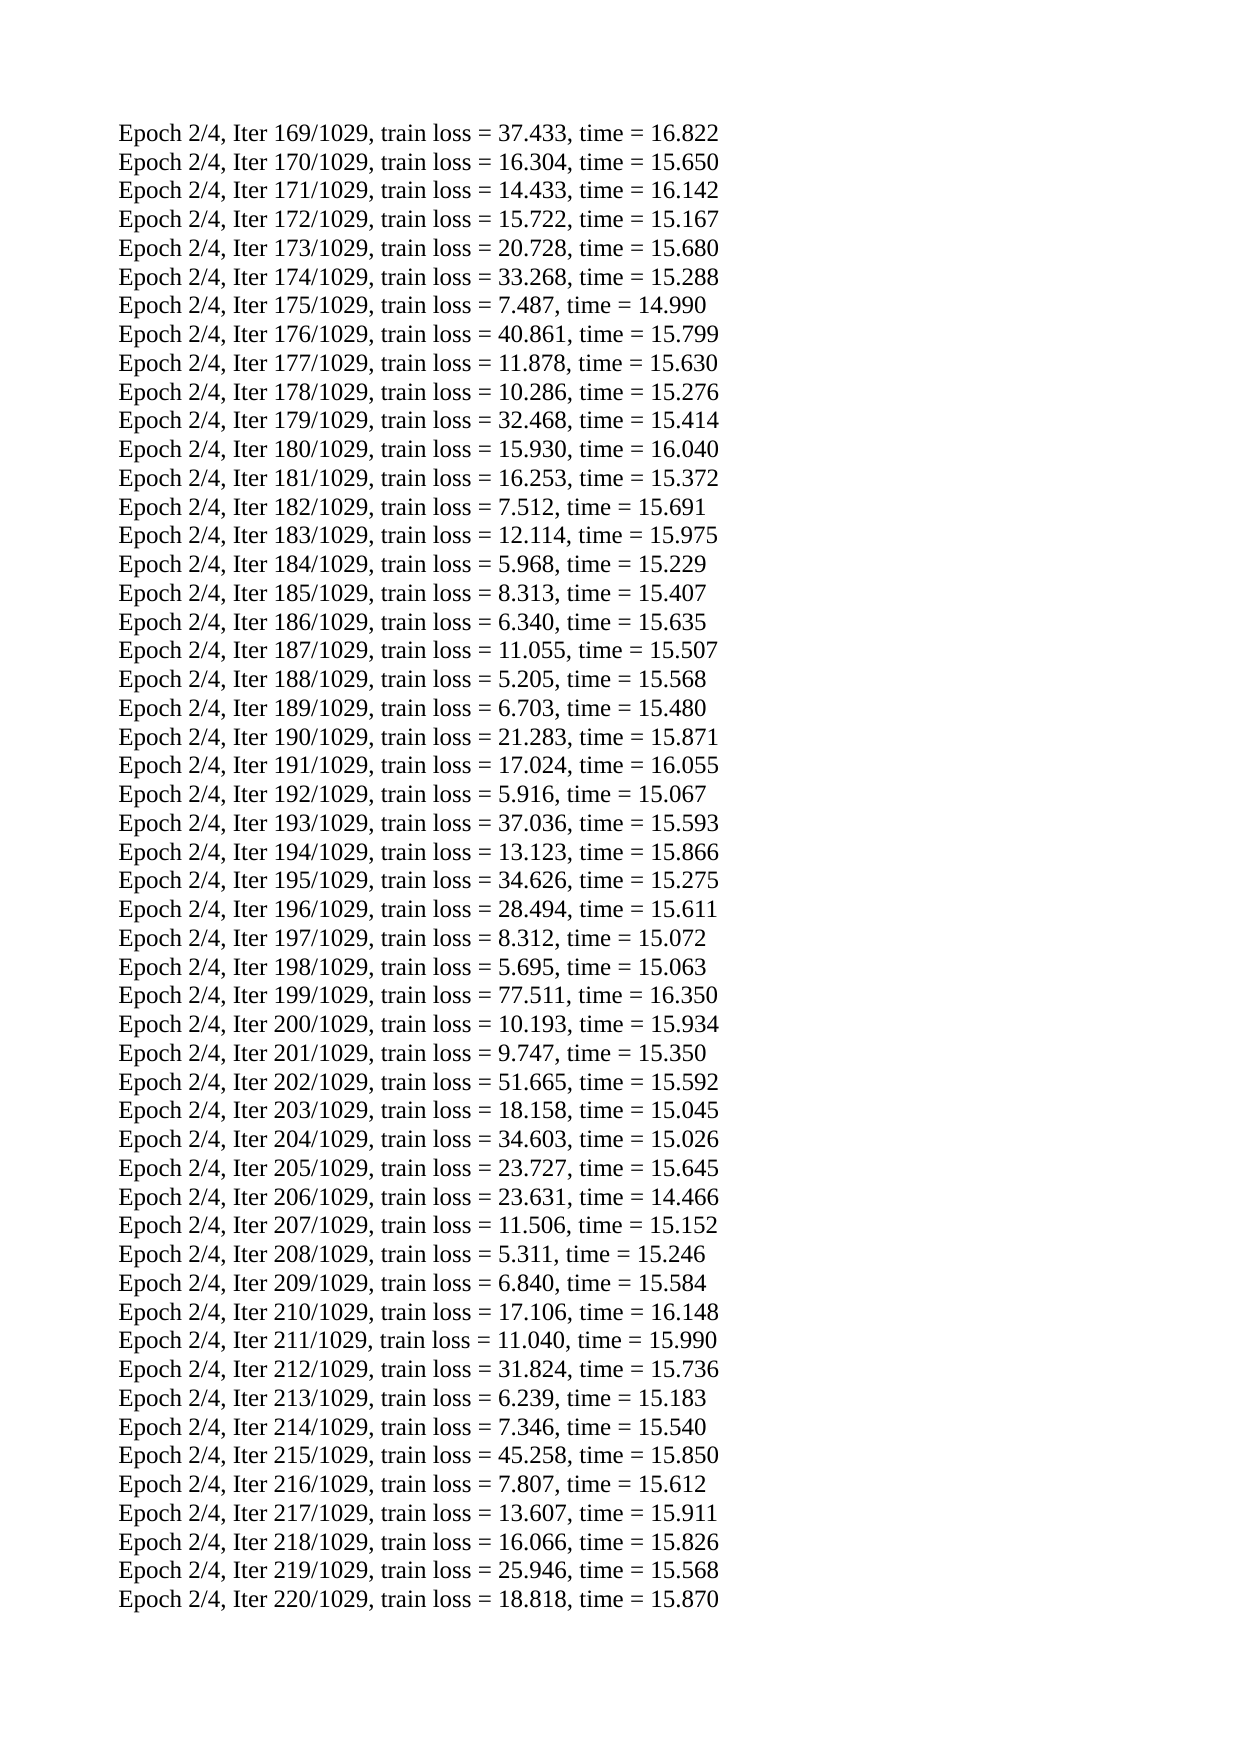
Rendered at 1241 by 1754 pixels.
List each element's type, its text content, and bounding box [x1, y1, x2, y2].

text Epoch 2/4, Iter 202/1029, train loss = 51.665, time = 15.592 [118, 1067, 1122, 1096]
text Epoch 2/4, Iter 185/1029, train loss = 8.313, time = 15.407 [118, 578, 1122, 607]
text Epoch 2/4, Iter 188/1029, train loss = 5.205, time = 15.568 [118, 664, 1122, 693]
text Epoch 2/4, Iter 210/1029, train loss = 17.106, time = 16.148 [118, 1297, 1122, 1326]
text Epoch 2/4, Iter 206/1029, train loss = 23.631, time = 14.466 [118, 1182, 1122, 1211]
text Epoch 2/4, Iter 208/1029, train loss = 5.311, time = 15.246 [118, 1239, 1122, 1268]
text Epoch 2/4, Iter 201/1029, train loss = 9.747, time = 15.350 [118, 1038, 1122, 1067]
text Epoch 2/4, Iter 170/1029, train loss = 16.304, time = 15.650 [118, 147, 1122, 176]
text Epoch 2/4, Iter 216/1029, train loss = 7.807, time = 15.612 [118, 1469, 1122, 1498]
text Epoch 2/4, Iter 197/1029, train loss = 8.312, time = 15.072 [118, 923, 1122, 952]
text Epoch 2/4, Iter 175/1029, train loss = 7.487, time = 14.990 [118, 291, 1122, 319]
text Epoch 2/4, Iter 191/1029, train loss = 17.024, time = 16.055 [118, 751, 1122, 779]
text Epoch 2/4, Iter 199/1029, train loss = 77.511, time = 16.350 [118, 981, 1122, 1009]
text Epoch 2/4, Iter 183/1029, train loss = 12.114, time = 15.975 [118, 521, 1122, 549]
text Epoch 2/4, Iter 179/1029, train loss = 32.468, time = 15.414 [118, 406, 1122, 434]
text Epoch 2/4, Iter 196/1029, train loss = 28.494, time = 15.611 [118, 894, 1122, 923]
text Epoch 2/4, Iter 200/1029, train loss = 10.193, time = 15.934 [118, 1009, 1122, 1038]
text Epoch 2/4, Iter 171/1029, train loss = 14.433, time = 16.142 [118, 176, 1122, 204]
text Epoch 2/4, Iter 211/1029, train loss = 11.040, time = 15.990 [118, 1326, 1122, 1354]
text Epoch 2/4, Iter 194/1029, train loss = 13.123, time = 15.866 [118, 837, 1122, 866]
text Epoch 2/4, Iter 193/1029, train loss = 37.036, time = 15.593 [118, 808, 1122, 837]
text Epoch 2/4, Iter 169/1029, train loss = 37.433, time = 16.822 [118, 118, 1122, 147]
text Epoch 2/4, Iter 219/1029, train loss = 25.946, time = 15.568 [118, 1556, 1122, 1584]
text Epoch 2/4, Iter 184/1029, train loss = 5.968, time = 15.229 [118, 549, 1122, 578]
text Epoch 2/4, Iter 181/1029, train loss = 16.253, time = 15.372 [118, 463, 1122, 492]
text Epoch 2/4, Iter 187/1029, train loss = 11.055, time = 15.507 [118, 636, 1122, 664]
text Epoch 2/4, Iter 212/1029, train loss = 31.824, time = 15.736 [118, 1354, 1122, 1383]
text Epoch 2/4, Iter 177/1029, train loss = 11.878, time = 15.630 [118, 348, 1122, 377]
text Epoch 2/4, Iter 213/1029, train loss = 6.239, time = 15.183 [118, 1383, 1122, 1412]
text Epoch 2/4, Iter 220/1029, train loss = 18.818, time = 15.870 [118, 1584, 1122, 1613]
text Epoch 2/4, Iter 182/1029, train loss = 7.512, time = 15.691 [118, 492, 1122, 521]
text Epoch 2/4, Iter 180/1029, train loss = 15.930, time = 16.040 [118, 434, 1122, 463]
text Epoch 2/4, Iter 218/1029, train loss = 16.066, time = 15.826 [118, 1527, 1122, 1556]
text Epoch 2/4, Iter 192/1029, train loss = 5.916, time = 15.067 [118, 779, 1122, 808]
text Epoch 2/4, Iter 176/1029, train loss = 40.861, time = 15.799 [118, 319, 1122, 348]
text Epoch 2/4, Iter 204/1029, train loss = 34.603, time = 15.026 [118, 1124, 1122, 1153]
text Epoch 2/4, Iter 207/1029, train loss = 11.506, time = 15.152 [118, 1211, 1122, 1239]
text Epoch 2/4, Iter 198/1029, train loss = 5.695, time = 15.063 [118, 952, 1122, 981]
text Epoch 2/4, Iter 178/1029, train loss = 10.286, time = 15.276 [118, 377, 1122, 406]
text Epoch 2/4, Iter 205/1029, train loss = 23.727, time = 15.645 [118, 1153, 1122, 1182]
text Epoch 2/4, Iter 214/1029, train loss = 7.346, time = 15.540 [118, 1412, 1122, 1441]
text Epoch 2/4, Iter 186/1029, train loss = 6.340, time = 15.635 [118, 607, 1122, 636]
text Epoch 2/4, Iter 174/1029, train loss = 33.268, time = 15.288 [118, 262, 1122, 291]
text Epoch 2/4, Iter 189/1029, train loss = 6.703, time = 15.480 [118, 693, 1122, 722]
text Epoch 2/4, Iter 173/1029, train loss = 20.728, time = 15.680 [118, 233, 1122, 262]
text Epoch 2/4, Iter 209/1029, train loss = 6.840, time = 15.584 [118, 1268, 1122, 1297]
text Epoch 2/4, Iter 203/1029, train loss = 18.158, time = 15.045 [118, 1096, 1122, 1124]
text Epoch 2/4, Iter 195/1029, train loss = 34.626, time = 15.275 [118, 866, 1122, 894]
text Epoch 2/4, Iter 172/1029, train loss = 15.722, time = 15.167 [118, 204, 1122, 233]
text Epoch 2/4, Iter 190/1029, train loss = 21.283, time = 15.871 [118, 722, 1122, 751]
text Epoch 2/4, Iter 215/1029, train loss = 45.258, time = 15.850 [118, 1441, 1122, 1469]
text Epoch 2/4, Iter 217/1029, train loss = 13.607, time = 15.911 [118, 1498, 1122, 1527]
